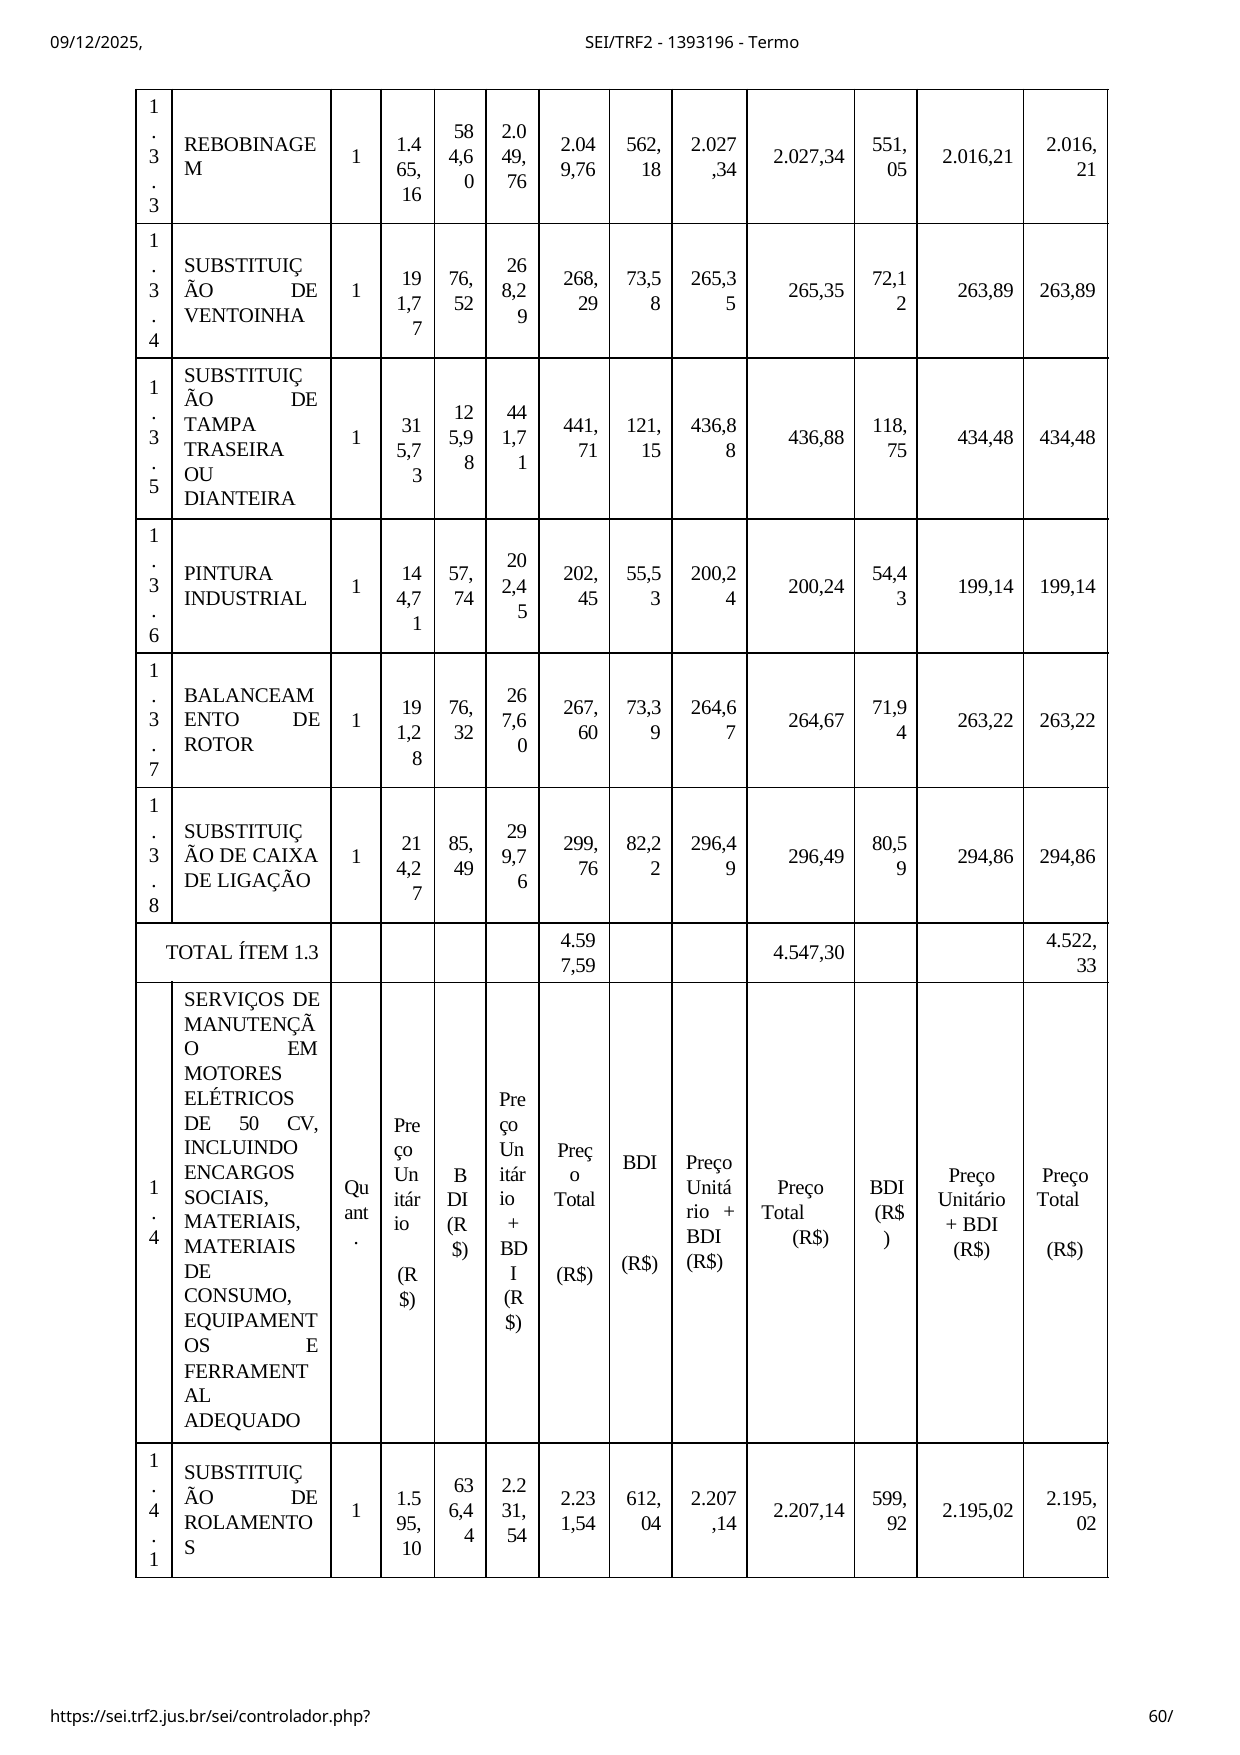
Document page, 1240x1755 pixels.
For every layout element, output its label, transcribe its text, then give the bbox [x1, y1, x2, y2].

table_cell 26 7,6 0 [487, 654, 538, 786]
table_cell 1 [332, 359, 380, 518]
table_cell 29 9,7 6 [487, 788, 538, 922]
table_cell 4.522, 33 [1024, 924, 1107, 981]
table_cell 199,14 [918, 520, 1023, 652]
table_header 562, 18 [610, 90, 671, 223]
table_cell 71,9 4 [855, 654, 916, 786]
table_cell 1 . 3 . 4 [137, 224, 171, 357]
table_cell Preç o Total (R$) [540, 983, 609, 1442]
table_cell 76, 52 [435, 224, 485, 357]
table_cell BDI (R$) [610, 983, 671, 1442]
table_cell Preço Unitá rio + BDI (R$) [673, 983, 746, 1442]
table_cell 1 . 3 . 7 [137, 654, 171, 786]
table_header 2.016, 21 [1024, 90, 1107, 223]
table_header 2.0 49, 76 [487, 90, 538, 223]
table_cell 72,1 2 [855, 224, 916, 357]
table_cell 599, 92 [855, 1444, 916, 1577]
table_cell 1 [332, 520, 380, 652]
table_cell [610, 924, 671, 981]
table_cell PINTURA INDUSTRIAL [173, 520, 330, 652]
table_cell 19 1,2 8 [382, 654, 434, 786]
table_cell Pre ço Un itár io + BD I (R $) [487, 983, 538, 1442]
table_cell 1 . 4 [137, 983, 171, 1442]
table_cell 82,2 2 [610, 788, 671, 922]
table_cell 263,22 [1024, 654, 1107, 786]
table_cell 31 5,7 3 [382, 359, 434, 518]
table_cell 55,5 3 [610, 520, 671, 652]
table_cell TOTAL ÍTEM 1.3 [137, 924, 330, 981]
table_cell 19 1,7 7 [382, 224, 434, 357]
table_cell 264,6 7 [673, 654, 746, 786]
table_cell 434,48 [1024, 359, 1107, 518]
table_cell 2.207,14 [748, 1444, 854, 1577]
table_cell 1 . 4 . 1 [137, 1444, 171, 1577]
table_cell 4.59 7,59 [540, 924, 609, 981]
table_cell SUBSTITUIÇ ÃO DE CAIXA DE LIGAÇÃO [173, 788, 330, 922]
table_cell 200,24 [748, 520, 854, 652]
table_cell 1.5 95, 10 [382, 1444, 434, 1577]
table_cell 199,14 [1024, 520, 1107, 652]
table_header 2.016,21 [918, 90, 1023, 223]
table_cell 63 6,4 4 [435, 1444, 485, 1577]
table_cell 299, 76 [540, 788, 609, 922]
table_cell 21 4,2 7 [382, 788, 434, 922]
table_cell [332, 924, 380, 981]
table_cell 1 . 3 . 5 [137, 359, 171, 518]
table_header 58 4,6 0 [435, 90, 485, 223]
table_cell 263,89 [1024, 224, 1107, 357]
table_header 1 [332, 90, 380, 223]
table_cell 263,89 [918, 224, 1023, 357]
table_cell [855, 924, 916, 981]
table_cell Pre ço Un itár io (R $) [382, 983, 434, 1442]
table_cell Preço Total (R$) [1024, 983, 1107, 1442]
table_cell [435, 924, 485, 981]
table_cell 268, 29 [540, 224, 609, 357]
table_cell 80,5 9 [855, 788, 916, 922]
table_cell Preço Unitário + BDI (R$) [918, 983, 1023, 1442]
table_header REBOBINAGE M [173, 90, 330, 223]
table_header 2.027,34 [748, 90, 854, 223]
table_cell 57, 74 [435, 520, 485, 652]
table_cell 1 [332, 224, 380, 357]
table_cell 267, 60 [540, 654, 609, 786]
table_cell 14 4,7 1 [382, 520, 434, 652]
table_cell 2.2 31, 54 [487, 1444, 538, 1577]
table_cell 26 8,2 9 [487, 224, 538, 357]
table_cell [382, 924, 434, 981]
table_cell 1 . 3 . 8 [137, 788, 171, 922]
table_cell 2.195, 02 [1024, 1444, 1107, 1577]
table_header 2.04 9,76 [540, 90, 609, 223]
table_cell SUBSTITUIÇ ÃO DE ROLAMENTO S [173, 1444, 330, 1577]
table_cell [487, 924, 538, 981]
table_cell 296,4 9 [673, 788, 746, 922]
table_cell 200,2 4 [673, 520, 746, 652]
table_cell 265,35 [748, 224, 854, 357]
table_cell 12 5,9 8 [435, 359, 485, 518]
table_cell 85, 49 [435, 788, 485, 922]
table_cell Preço Total (R$) [748, 983, 854, 1442]
table_cell BALANCEAM ENTO DE ROTOR [173, 654, 330, 786]
table_cell SUBSTITUIÇ ÃO DE VENTOINHA [173, 224, 330, 357]
table_cell 436,88 [748, 359, 854, 518]
table_cell [673, 924, 746, 981]
table_cell 118, 75 [855, 359, 916, 518]
table_cell 20 2,4 5 [487, 520, 538, 652]
table_cell SERVIÇOS DE MANUTENÇÃ O EM MOTORES ELÉTRICOS DE 50 CV, INCLUINDO ENCARGOS SOCIAIS, MATERIAIS, MATERIAIS DE CONSUMO, EQUIPAMENT OS E FERRAMENT AL ADEQUADO [173, 983, 330, 1442]
table_cell 1 [332, 1444, 380, 1577]
table_cell B DI (R $) [435, 983, 485, 1442]
table_cell 54,4 3 [855, 520, 916, 652]
table_cell 2.23 1,54 [540, 1444, 609, 1577]
table_cell BDI (R$ ) [855, 983, 916, 1442]
table_cell 1 [332, 788, 380, 922]
table_cell 2.195,02 [918, 1444, 1023, 1577]
table_cell 2.207 ,14 [673, 1444, 746, 1577]
table_cell SUBSTITUIÇ ÃO DE TAMPA TRASEIRA OU DIANTEIRA [173, 359, 330, 518]
table_cell 4.547,30 [748, 924, 854, 981]
table_cell 1 [332, 654, 380, 786]
table_header 1 . 3 . 3 [137, 90, 171, 223]
table_cell 294,86 [918, 788, 1023, 922]
table_cell 264,67 [748, 654, 854, 786]
table_cell 296,49 [748, 788, 854, 922]
table_cell 73,3 9 [610, 654, 671, 786]
table_cell 294,86 [1024, 788, 1107, 922]
table_header 2.027 ,34 [673, 90, 746, 223]
table_cell 441, 71 [540, 359, 609, 518]
table_header 551, 05 [855, 90, 916, 223]
table_cell 436,8 8 [673, 359, 746, 518]
table_cell 263,22 [918, 654, 1023, 786]
table_cell 265,3 5 [673, 224, 746, 357]
table_cell 73,5 8 [610, 224, 671, 357]
table_cell 434,48 [918, 359, 1023, 518]
table_cell 1 . 3 . 6 [137, 520, 171, 652]
table_cell [918, 924, 1023, 981]
table_cell 121, 15 [610, 359, 671, 518]
table_cell 612, 04 [610, 1444, 671, 1577]
table_cell Qu ant . [332, 983, 380, 1442]
table_cell 76, 32 [435, 654, 485, 786]
table_cell 44 1,7 1 [487, 359, 538, 518]
table_header 1.4 65, 16 [382, 90, 434, 223]
table_cell 202, 45 [540, 520, 609, 652]
